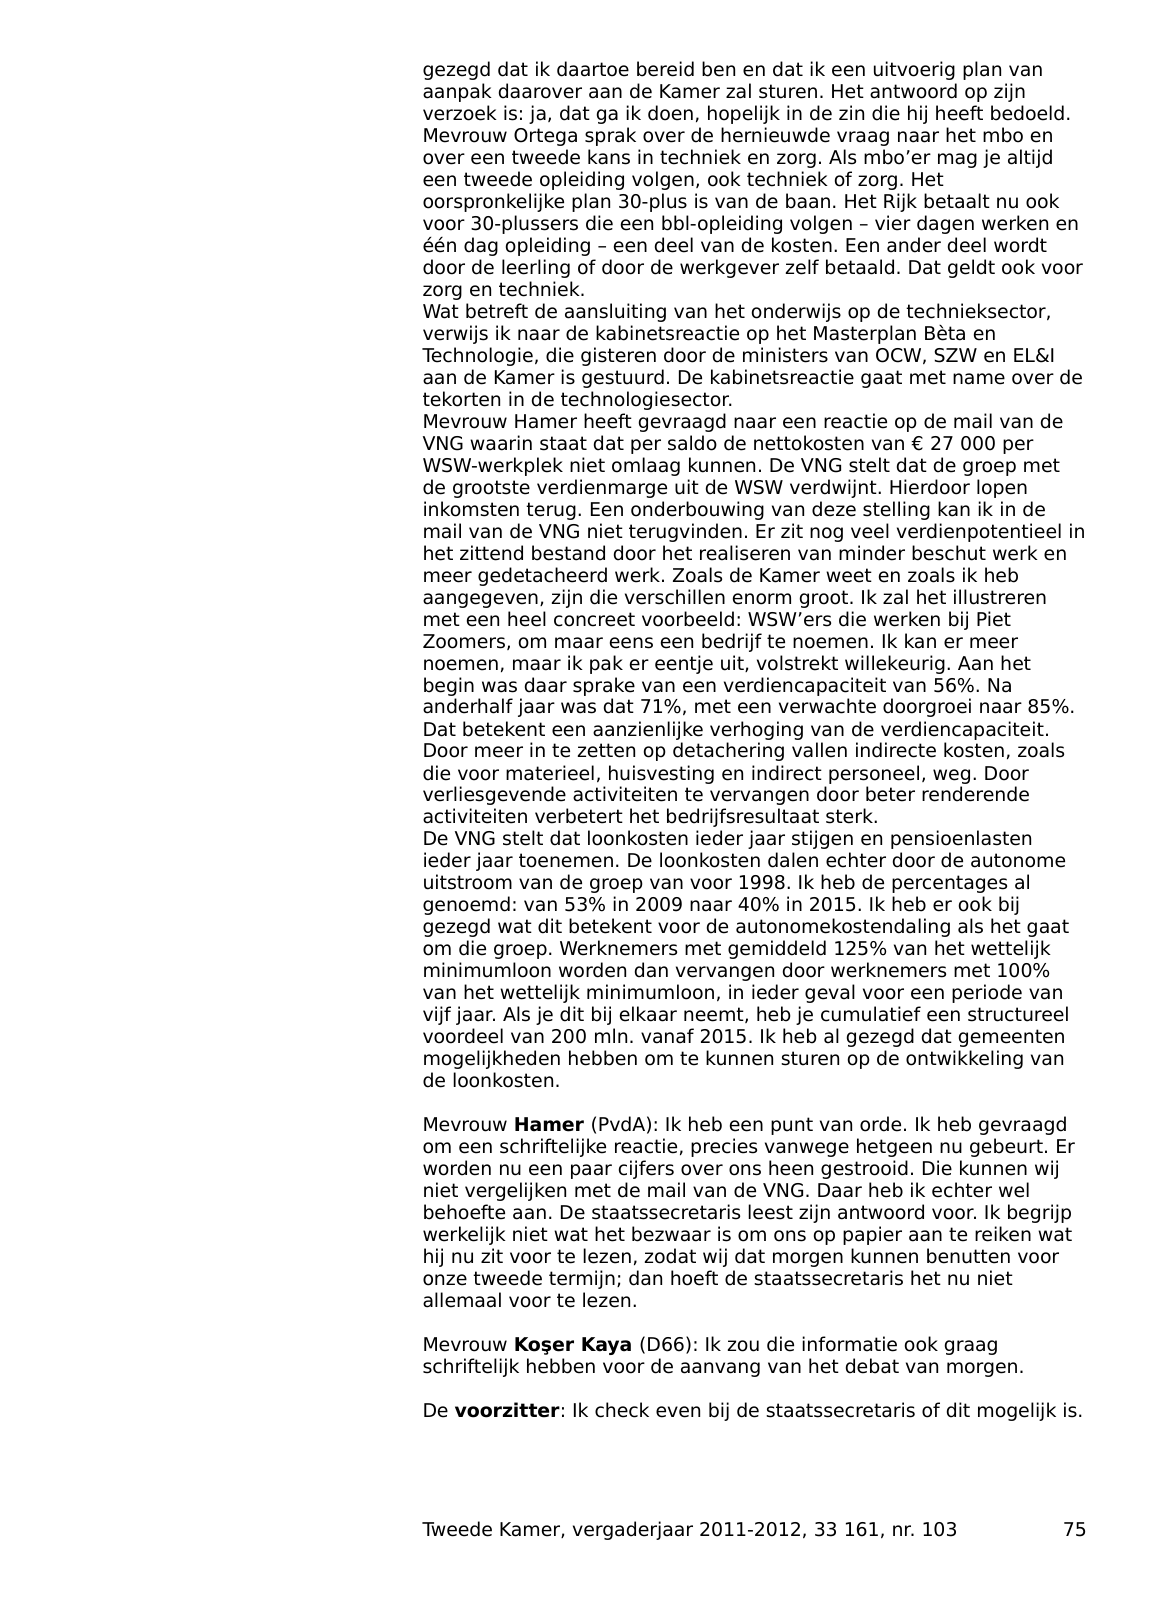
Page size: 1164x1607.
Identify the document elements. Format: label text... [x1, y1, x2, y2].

text Mevrouw Koşer Kaya (D66): Ik zou die informatie ook graag schriftelijk hebben voor de aanvang van het debat van morgen. [422, 1334, 1087, 1378]
text Mevrouw Hamer heeft gevraagd naar een reactie op de mail van de VNG waarin staat dat per saldo de nettokosten van € 27 000 per WSW-werkplek niet omlaag kunnen. De VNG stelt dat de groep met de grootste verdienmarge uit de WSW verdwijnt. Hierdoor lopen inkomsten terug. Een onderbouwing van deze stelling kan ik in de mail van de VNG niet terugvinden. Er zit nog veel verdienpotentieel in het zittend bestand door het realiseren van minder beschut werk en meer gedetacheerd werk. Zoals de Kamer weet en zoals ik heb aangegeven, zijn die verschillen enorm groot. Ik zal het illustreren met een heel concreet voorbeeld: WSW’ers die werken bij Piet Zoomers, om maar eens een bedrijf te noemen. Ik kan er meer noemen, maar ik pak er eentje uit, volstrekt willekeurig. Aan het begin was daar sprake van een verdiencapaciteit van 56%. Na anderhalf jaar was dat 71%, met een verwachte doorgroei naar 85%. Dat betekent een aanzienlijke verhoging van de verdiencapaciteit. Door meer in te zetten op detachering vallen indirecte kosten, zoals die voor materieel, huisvesting en indirect personeel, weg. Door verliesgevende activiteiten te vervangen door beter renderende activiteiten verbetert het bedrijfsresultaat sterk. [422, 411, 1087, 828]
text Mevrouw Hamer (PvdA): Ik heb een punt van orde. Ik heb gevraagd om een schriftelijke reactie, precies vanwege hetgeen nu gebeurt. Er worden nu een paar cijfers over ons heen gestrooid. Die kunnen wij niet vergelijken met de mail van de VNG. Daar heb ik echter wel behoefte aan. De staatssecretaris leest zijn antwoord voor. Ik begrijp werkelijk niet wat het bezwaar is om ons op papier aan te reiken wat hij nu zit voor te lezen, zodat wij dat morgen kunnen benutten voor onze tweede termijn; dan hoeft de staatssecretaris het nu niet allemaal voor te lezen. [422, 1114, 1087, 1312]
text gezegd dat ik daartoe bereid ben en dat ik een uitvoerig plan van aanpak daarover aan de Kamer zal sturen. Het antwoord op zijn verzoek is: ja, dat ga ik doen, hopelijk in de zin die hij heeft bedoeld. [422, 59, 1087, 125]
text De voorzitter: Ik check even bij de staatssecretaris of dit mogelijk is. [422, 1400, 1087, 1422]
text Mevrouw Ortega sprak over de hernieuwde vraag naar het mbo en over een tweede kans in techniek en zorg. Als mbo’er mag je altijd een tweede opleiding volgen, ook techniek of zorg. Het oorspronkelijke plan 30-plus is van de baan. Het Rijk betaalt nu ook voor 30-plussers die een bbl-opleiding volgen – vier dagen werken en één dag opleiding – een deel van de kosten. Een ander deel wordt door de leerling of door de werkgever zelf betaald. Dat geldt ook voor zorg en techniek. [422, 125, 1087, 301]
text De VNG stelt dat loonkosten ieder jaar stijgen en pensioenlasten ieder jaar toenemen. De loonkosten dalen echter door de autonome uitstroom van de groep van voor 1998. Ik heb de percentages al genoemd: van 53% in 2009 naar 40% in 2015. Ik heb er ook bij gezegd wat dit betekent voor de autonomekostendaling als het gaat om die groep. Werknemers met gemiddeld 125% van het wettelijk minimumloon worden dan vervangen door werknemers met 100% van het wettelijk minimumloon, in ieder geval voor een periode van vijf jaar. Als je dit bij elkaar neemt, heb je cumulatief een structureel voordeel van 200 mln. vanaf 2015. Ik heb al gezegd dat gemeenten mogelijkheden hebben om te kunnen sturen op de ontwikkeling van de loonkosten. [422, 828, 1087, 1092]
text Wat betreft de aansluiting van het onderwijs op de technieksector, verwijs ik naar de kabinetsreactie op het Masterplan Bèta en Technologie, die gisteren door de ministers van OCW, SZW en EL&I aan de Kamer is gestuurd. De kabinetsreactie gaat met name over de tekorten in de technologiesector. [422, 301, 1087, 411]
